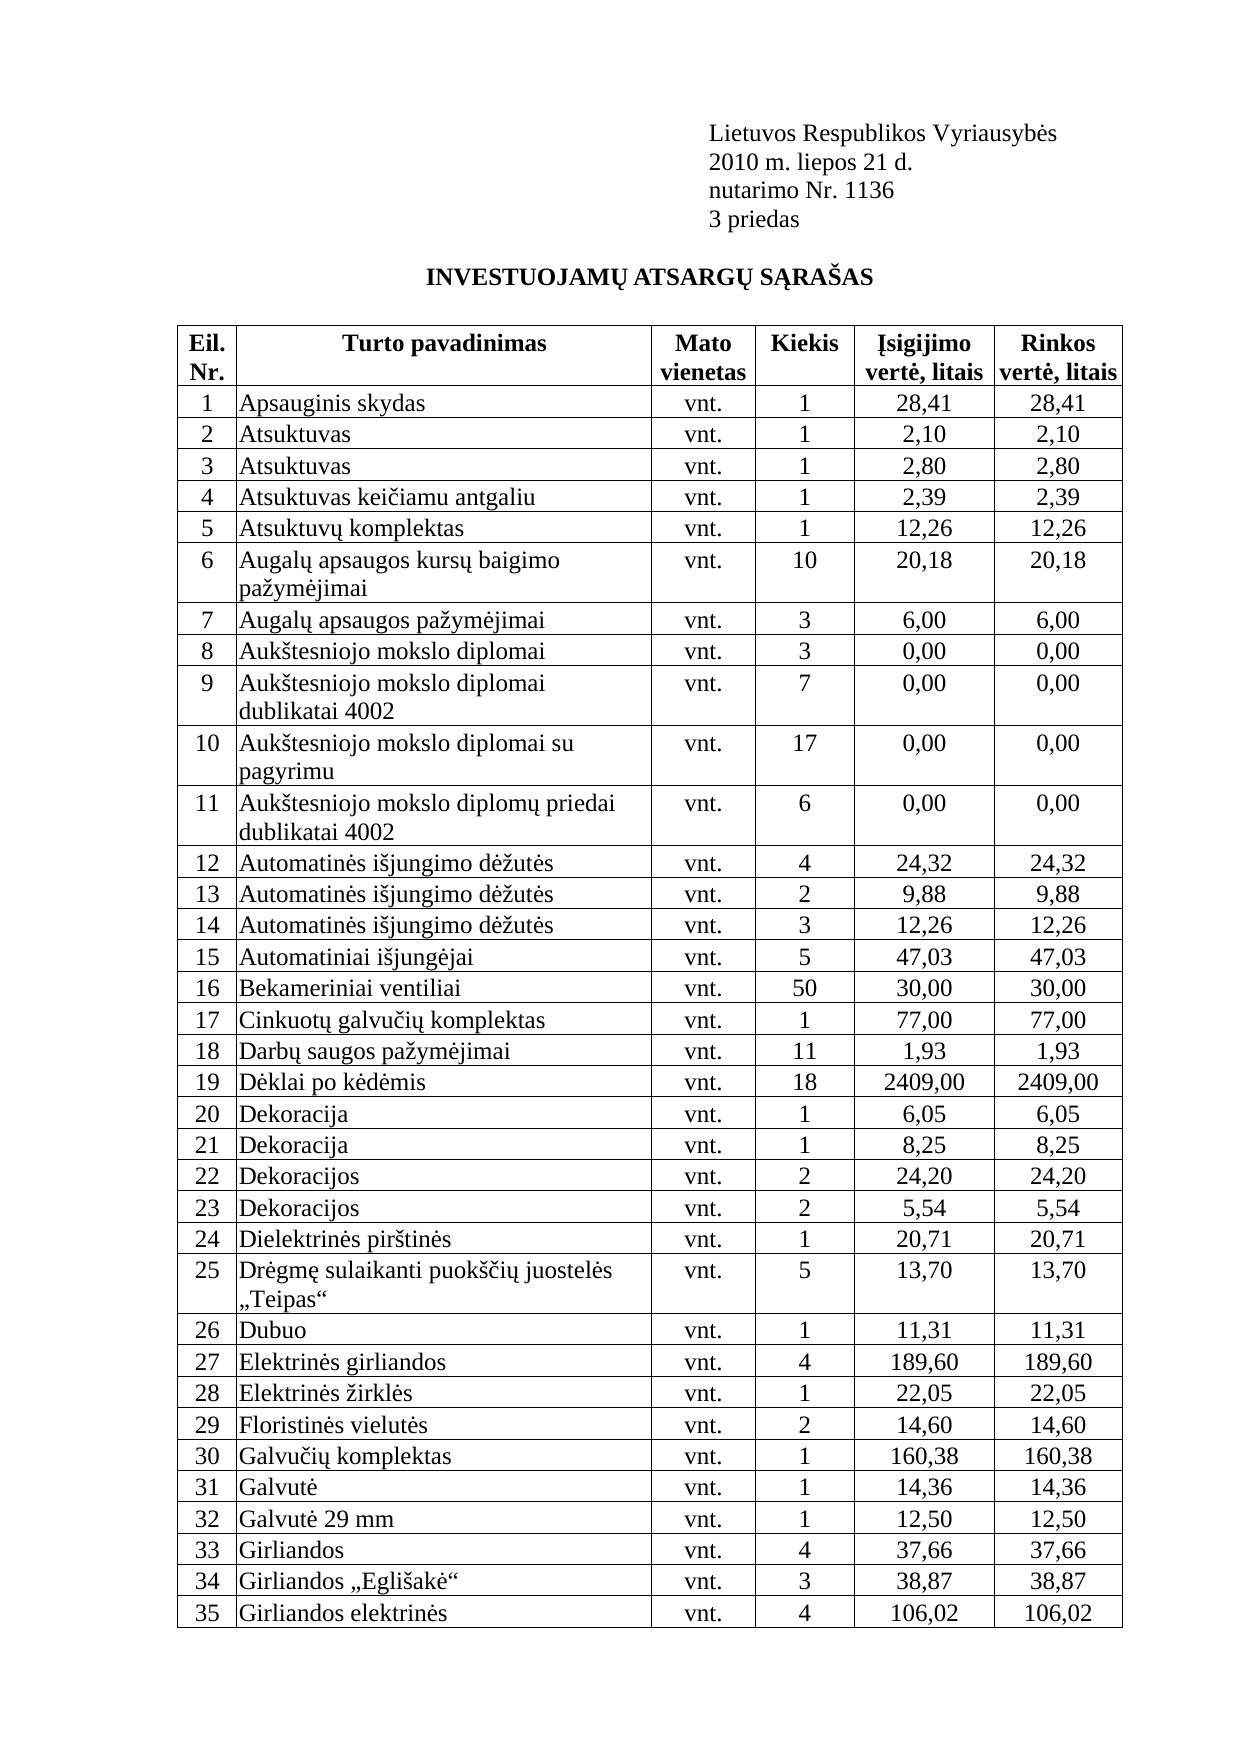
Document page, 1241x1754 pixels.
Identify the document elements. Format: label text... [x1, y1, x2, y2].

table_cell 14,60 [995, 1408, 1122, 1438]
table_cell 106,02 [855, 1596, 994, 1627]
table_cell 9,88 [855, 878, 994, 908]
table_cell 2409,00 [855, 1066, 994, 1096]
table_cell 12,26 [855, 909, 994, 939]
table_cell 24 [178, 1223, 236, 1253]
table_cell 22,05 [995, 1377, 1122, 1407]
table_cell vnt. [652, 543, 755, 602]
table_cell 2,80 [855, 449, 994, 479]
table_cell 12,26 [995, 909, 1122, 939]
table_cell 30 [178, 1440, 236, 1470]
table_cell 17 [756, 726, 854, 785]
table_cell Dėklai po kėdėmis [237, 1066, 651, 1096]
table_cell 6 [178, 543, 236, 602]
table_cell 1 [756, 1003, 854, 1033]
table_cell 4 [756, 1596, 854, 1627]
table_cell 37,66 [995, 1534, 1122, 1564]
table_cell 0,00 [855, 635, 994, 665]
table_cell vnt. [652, 386, 755, 417]
table_cell Dekoracijos [237, 1160, 651, 1190]
table_cell 1 [756, 1377, 854, 1407]
table_cell 189,60 [855, 1345, 994, 1376]
table_cell 11,31 [855, 1314, 994, 1344]
table_cell 160,38 [855, 1440, 994, 1470]
table_cell 24,20 [855, 1160, 994, 1190]
table_cell 1 [756, 449, 854, 479]
table_cell 22 [178, 1160, 236, 1190]
table_cell Aukštesniojo mokslo diplomai su pagyrimu [237, 726, 651, 785]
table_cell 50 [756, 972, 854, 1002]
table_cell Dielektrinės pirštinės [237, 1223, 651, 1253]
text nutarimo Nr. 1136 [177, 176, 1122, 204]
table_cell 28,41 [855, 386, 994, 417]
table_cell vnt. [652, 1223, 755, 1253]
table_cell vnt. [652, 1408, 755, 1438]
table_cell 1 [756, 1097, 854, 1127]
table_cell 13 [178, 878, 236, 908]
table_cell Dekoracija [237, 1129, 651, 1159]
table_cell 3 [756, 1565, 854, 1595]
table_cell Automatiniai išjungėjai [237, 940, 651, 971]
table_cell 11,31 [995, 1314, 1122, 1344]
table_cell 4 [178, 481, 236, 511]
table_cell Atsuktuvų komplektas [237, 512, 651, 542]
table_cell 1,93 [995, 1035, 1122, 1065]
table_cell 0,00 [995, 666, 1122, 725]
table_cell 20 [178, 1097, 236, 1127]
table_cell 3 [756, 635, 854, 665]
table_cell 0,00 [995, 726, 1122, 785]
table_cell 11 [756, 1035, 854, 1065]
table_cell Automatinės išjungimo dėžutės [237, 846, 651, 877]
table_cell 7 [756, 666, 854, 725]
table_cell 12 [178, 846, 236, 877]
table_cell vnt. [652, 1035, 755, 1065]
table_header Įsigijimo vertė, litais [855, 326, 994, 385]
table_cell 12,50 [855, 1502, 994, 1532]
table_cell 28,41 [995, 386, 1122, 417]
table_cell Floristinės vielutės [237, 1408, 651, 1438]
table_cell vnt. [652, 786, 755, 845]
table_cell 22,05 [855, 1377, 994, 1407]
table_cell 23 [178, 1191, 236, 1222]
table_cell 1 [756, 386, 854, 417]
table_header Rinkos vertė, litais [995, 326, 1122, 385]
table_cell 4 [756, 846, 854, 877]
table_cell vnt. [652, 1160, 755, 1190]
table_header Mato vienetas [652, 326, 755, 385]
table_cell 24,32 [995, 846, 1122, 877]
table_cell 3 [178, 449, 236, 479]
table_cell Dekoracijos [237, 1191, 651, 1222]
table_cell Girliandos elektrinės [237, 1596, 651, 1627]
table_cell vnt. [652, 909, 755, 939]
table_cell 5,54 [855, 1191, 994, 1222]
table_cell Automatinės išjungimo dėžutės [237, 878, 651, 908]
table_cell 38,87 [995, 1565, 1122, 1595]
table_cell Dubuo [237, 1314, 651, 1344]
table_cell 1 [756, 512, 854, 542]
table_cell 2 [756, 878, 854, 908]
table_cell 33 [178, 1534, 236, 1564]
table_cell 5 [756, 940, 854, 971]
table_cell 24,32 [855, 846, 994, 877]
table_cell vnt. [652, 1377, 755, 1407]
table_cell vnt. [652, 972, 755, 1002]
table_cell 9 [178, 666, 236, 725]
table_cell vnt. [652, 1534, 755, 1564]
table_cell 14,60 [855, 1408, 994, 1438]
table_cell Augalų apsaugos kursų baigimo pažymėjimai [237, 543, 651, 602]
table_cell 24,20 [995, 1160, 1122, 1190]
table_cell 3 [756, 603, 854, 634]
table_cell 106,02 [995, 1596, 1122, 1627]
table_cell 1 [756, 481, 854, 511]
text 3 priedas [177, 204, 1122, 233]
table_cell vnt. [652, 1066, 755, 1096]
table_cell 2 [756, 1408, 854, 1438]
table_cell 2,80 [995, 449, 1122, 479]
table_cell 26 [178, 1314, 236, 1344]
table_cell Aukštesniojo mokslo diplomai dublikatai 4002 [237, 666, 651, 725]
table_cell vnt. [652, 512, 755, 542]
table_cell 13,70 [855, 1254, 994, 1313]
table_header Eil. Nr. [178, 326, 236, 385]
table_cell 8,25 [855, 1129, 994, 1159]
table_cell 2,10 [855, 418, 994, 448]
table_cell 8 [178, 635, 236, 665]
table_cell 12,26 [855, 512, 994, 542]
table_cell vnt. [652, 449, 755, 479]
table_cell 20,18 [855, 543, 994, 602]
text 2010 m. liepos 21 d. [177, 147, 1122, 176]
table_cell 0,00 [855, 726, 994, 785]
table_cell 29 [178, 1408, 236, 1438]
table_cell 4 [756, 1534, 854, 1564]
table_cell Galvutė 29 mm [237, 1502, 651, 1532]
table_cell 12,26 [995, 512, 1122, 542]
table_cell vnt. [652, 1471, 755, 1501]
table_cell 32 [178, 1502, 236, 1532]
table_cell 8,25 [995, 1129, 1122, 1159]
table_cell vnt. [652, 1097, 755, 1127]
table_cell 1 [756, 1129, 854, 1159]
table_cell 6 [756, 786, 854, 845]
table_cell 1 [178, 386, 236, 417]
table_cell 14,36 [995, 1471, 1122, 1501]
table_cell 160,38 [995, 1440, 1122, 1470]
table_cell vnt. [652, 418, 755, 448]
table_cell 20,71 [995, 1223, 1122, 1253]
table_cell 38,87 [855, 1565, 994, 1595]
table_cell vnt. [652, 1314, 755, 1344]
table_cell 6,05 [995, 1097, 1122, 1127]
table_cell 10 [178, 726, 236, 785]
table_cell 16 [178, 972, 236, 1002]
table_cell 0,00 [855, 666, 994, 725]
table_cell 21 [178, 1129, 236, 1159]
table_cell 1 [756, 1314, 854, 1344]
table_cell 12,50 [995, 1502, 1122, 1532]
table_cell 2 [756, 1191, 854, 1222]
table_cell 30,00 [995, 972, 1122, 1002]
table_cell 10 [756, 543, 854, 602]
table_cell Girliandos [237, 1534, 651, 1564]
text INVESTUOJAMŲ ATSARGŲ SĄRAŠAS [177, 262, 1122, 291]
table_cell Elektrinės girliandos [237, 1345, 651, 1376]
table_cell 2 [756, 1160, 854, 1190]
table_cell 77,00 [995, 1003, 1122, 1033]
table_cell 1 [756, 1223, 854, 1253]
table_cell vnt. [652, 846, 755, 877]
table_cell Automatinės išjungimo dėžutės [237, 909, 651, 939]
table_cell Dekoracija [237, 1097, 651, 1127]
table_cell 1 [756, 1440, 854, 1470]
table_cell 47,03 [855, 940, 994, 971]
table_cell 35 [178, 1596, 236, 1627]
table_cell Elektrinės žirklės [237, 1377, 651, 1407]
table_cell 1 [756, 418, 854, 448]
table_cell Atsuktuvas [237, 418, 651, 448]
table_cell vnt. [652, 1129, 755, 1159]
table_cell 30,00 [855, 972, 994, 1002]
table_cell vnt. [652, 1191, 755, 1222]
table_cell vnt. [652, 1502, 755, 1532]
table_cell 11 [178, 786, 236, 845]
table_cell Drėgmę sulaikanti puokščių juostelės „Teipas“ [237, 1254, 651, 1313]
text Lietuvos Respublikos Vyriausybės [177, 118, 1122, 147]
table_cell 2,39 [855, 481, 994, 511]
table_cell Aukštesniojo mokslo diplomai [237, 635, 651, 665]
table_cell 19 [178, 1066, 236, 1096]
table_cell Bekameriniai ventiliai [237, 972, 651, 1002]
table_cell 31 [178, 1471, 236, 1501]
table_cell 7 [178, 603, 236, 634]
table_cell Galvutė [237, 1471, 651, 1501]
table_cell vnt. [652, 1440, 755, 1470]
table_cell Atsuktuvas keičiamu antgaliu [237, 481, 651, 511]
table_cell 15 [178, 940, 236, 971]
table_cell 2,39 [995, 481, 1122, 511]
table_cell vnt. [652, 1003, 755, 1033]
table_cell 20,71 [855, 1223, 994, 1253]
table_cell vnt. [652, 1254, 755, 1313]
table_cell vnt. [652, 666, 755, 725]
table_cell vnt. [652, 726, 755, 785]
table_cell 18 [178, 1035, 236, 1065]
table_cell Galvučių komplektas [237, 1440, 651, 1470]
table_cell 3 [756, 909, 854, 939]
table_header Kiekis [756, 326, 854, 385]
table_cell Cinkuotų galvučių komplektas [237, 1003, 651, 1033]
table_cell vnt. [652, 878, 755, 908]
table_cell 2409,00 [995, 1066, 1122, 1096]
table_cell 34 [178, 1565, 236, 1595]
table_cell 77,00 [855, 1003, 994, 1033]
table_cell 0,00 [995, 635, 1122, 665]
table_cell 2,10 [995, 418, 1122, 448]
table_cell Girliandos „Eglišakė“ [237, 1565, 651, 1595]
table_cell vnt. [652, 940, 755, 971]
table_cell 0,00 [995, 786, 1122, 845]
table_cell 27 [178, 1345, 236, 1376]
table_cell 13,70 [995, 1254, 1122, 1313]
table_cell 9,88 [995, 878, 1122, 908]
table_cell 37,66 [855, 1534, 994, 1564]
table_cell Aukštesniojo mokslo diplomų priedai dublikatai 4002 [237, 786, 651, 845]
table_cell vnt. [652, 603, 755, 634]
table_header Turto pavadinimas [237, 326, 651, 385]
table_cell vnt. [652, 635, 755, 665]
table_cell 6,00 [995, 603, 1122, 634]
table_cell vnt. [652, 1596, 755, 1627]
table_cell 25 [178, 1254, 236, 1313]
table_cell 1 [756, 1502, 854, 1532]
table_cell 20,18 [995, 543, 1122, 602]
table_cell 6,05 [855, 1097, 994, 1127]
table_cell vnt. [652, 1565, 755, 1595]
table_cell 189,60 [995, 1345, 1122, 1376]
table_cell 5,54 [995, 1191, 1122, 1222]
table_cell 28 [178, 1377, 236, 1407]
table_cell 5 [756, 1254, 854, 1313]
table_cell Apsauginis skydas [237, 386, 651, 417]
table_cell 1 [756, 1471, 854, 1501]
table_cell vnt. [652, 481, 755, 511]
table_cell 5 [178, 512, 236, 542]
table_cell 47,03 [995, 940, 1122, 971]
table_cell 4 [756, 1345, 854, 1376]
table_cell Augalų apsaugos pažymėjimai [237, 603, 651, 634]
table_cell 2 [178, 418, 236, 448]
table_cell 6,00 [855, 603, 994, 634]
table_cell Atsuktuvas [237, 449, 651, 479]
table_cell 17 [178, 1003, 236, 1033]
table_cell 18 [756, 1066, 854, 1096]
table_cell 14,36 [855, 1471, 994, 1501]
table_cell vnt. [652, 1345, 755, 1376]
table_cell 14 [178, 909, 236, 939]
table_cell 0,00 [855, 786, 994, 845]
table_cell Darbų saugos pažymėjimai [237, 1035, 651, 1065]
table_cell 1,93 [855, 1035, 994, 1065]
